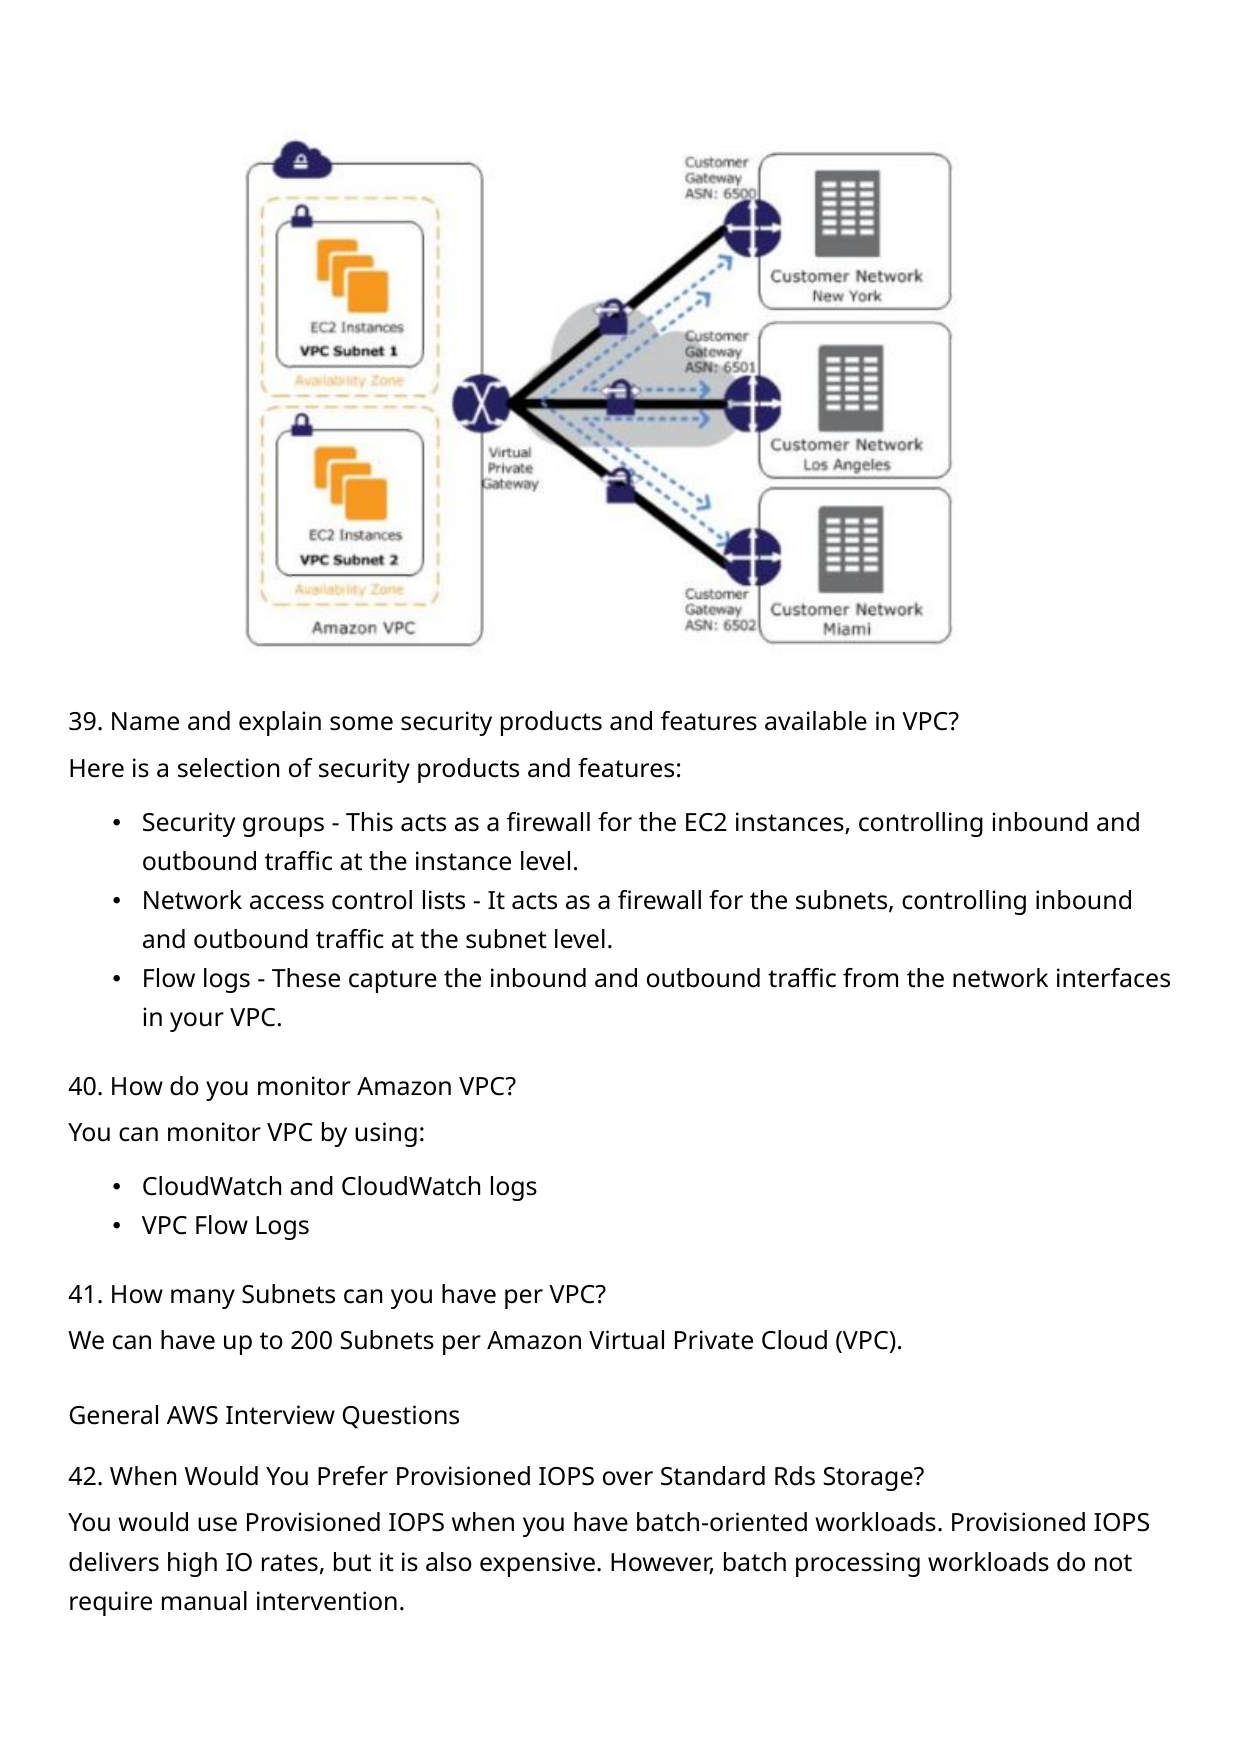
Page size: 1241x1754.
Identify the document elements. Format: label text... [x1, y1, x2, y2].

subtitle 40. How do you monitor Amazon VPC? [68, 1068, 1173, 1102]
text You would use Provisioned IOPS when you have batch-oriented workloads. Provisioned IOPS delivers high IO rates, but it is also expensive. However, batch processing workloads do not require manual intervention. [68, 1505, 1173, 1617]
text Here is a selection of security products and features: [68, 751, 1173, 784]
subtitle General AWS Interview Questions [68, 1397, 1173, 1431]
list Security groups - This acts as a firewall for the EC2 instances, controlling inbound and outbound traffic at the instance level. [112, 804, 1173, 877]
subtitle 41. How many Subnets can you have per VPC? [68, 1276, 1173, 1310]
text We can have up to 200 Subnets per Amazon Virtual Private Cloud (VPC). [68, 1323, 1173, 1357]
subtitle 39. Name and explain some security products and features available in VPC? [68, 704, 1173, 738]
subtitle 42. When Would You Prefer Provisioned IOPS over Standard Rds Storage? [68, 1458, 1173, 1493]
list CloudWatch and CloudWatch logs [112, 1169, 1173, 1203]
picture [232, 118, 1008, 670]
list Network access control lists - It acts as a firewall for the subnets, controlling inbound and outbound traffic at the subnet level. [112, 883, 1173, 956]
list Flow logs - These capture the inbound and outbound traffic from the network interfaces in your VPC. [112, 961, 1173, 1034]
list VPC Flow Logs [112, 1208, 1173, 1242]
text You can monitor VPC by using: [68, 1115, 1173, 1149]
